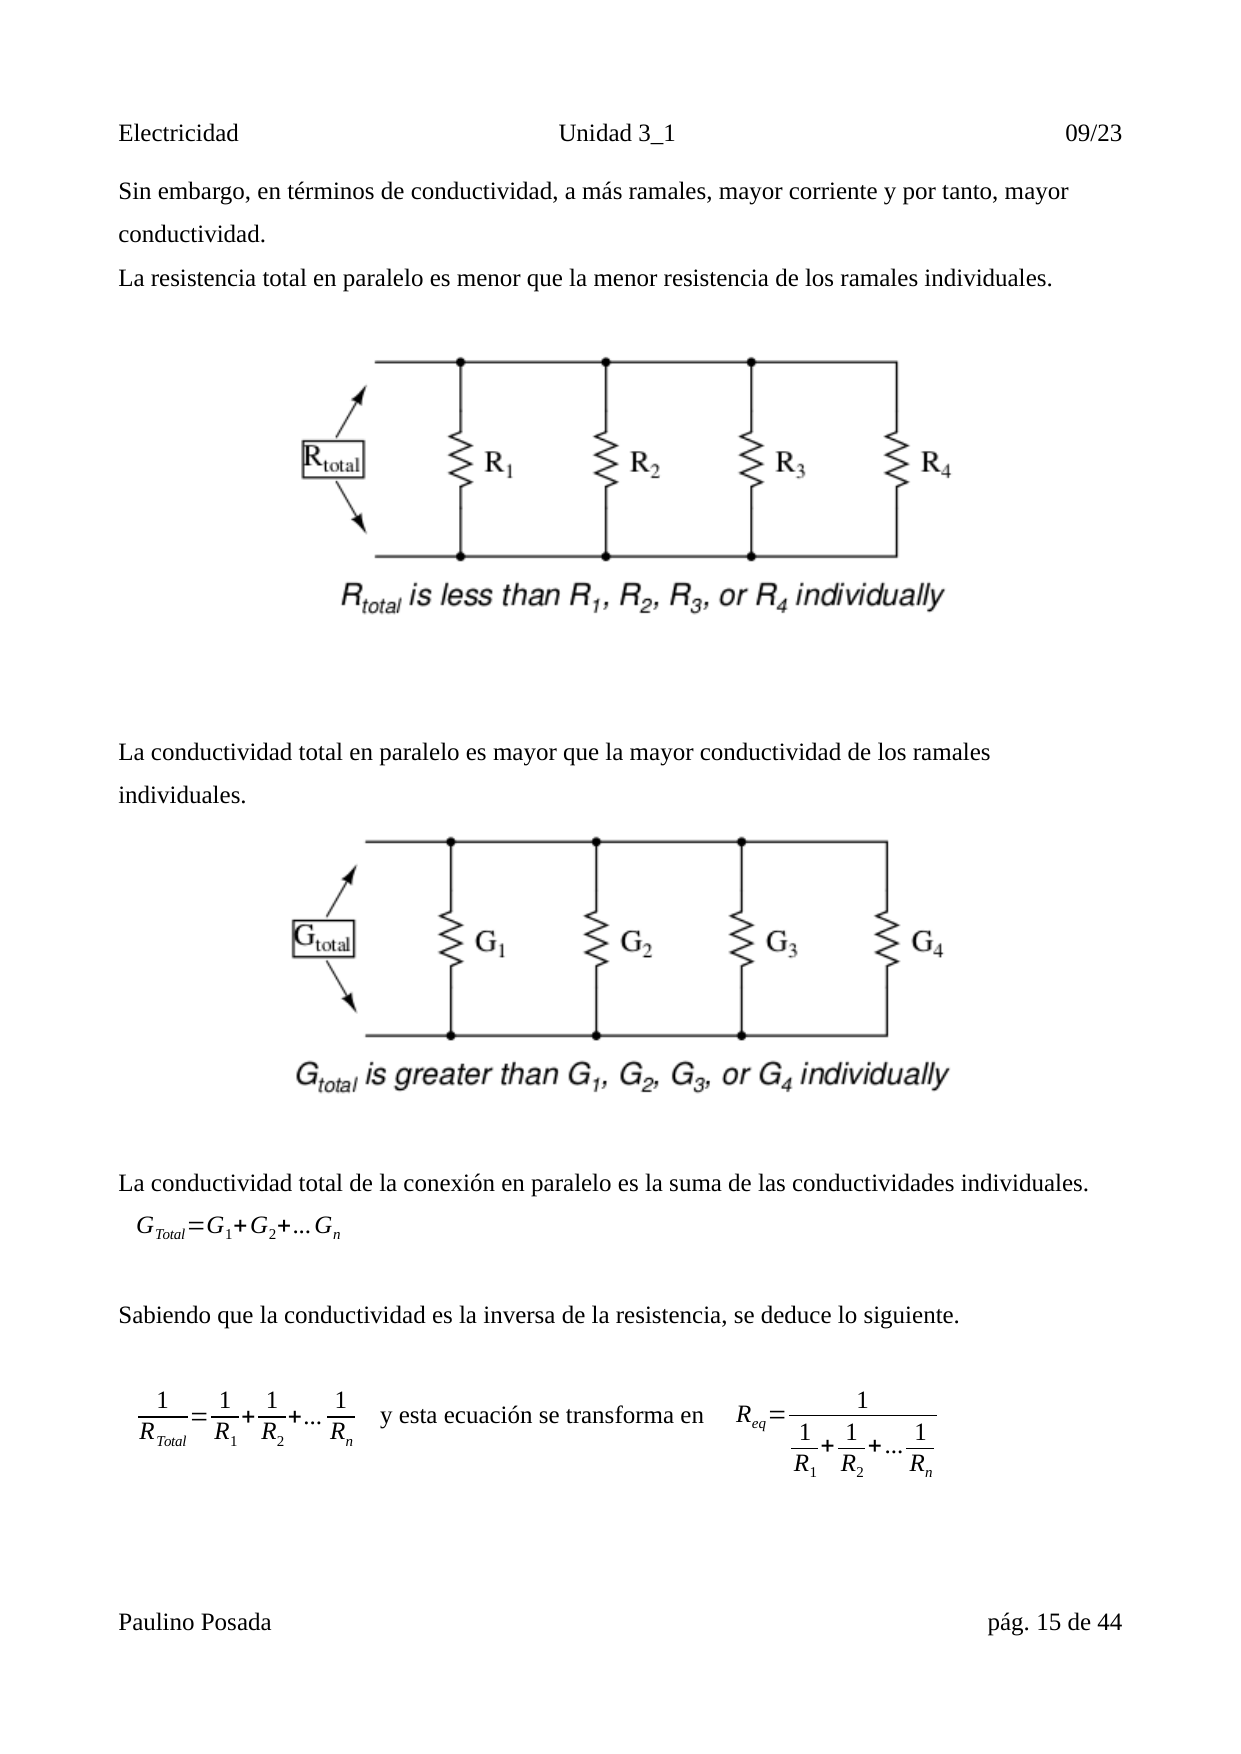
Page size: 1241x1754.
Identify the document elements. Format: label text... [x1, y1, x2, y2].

text Sin embargo, en términos de conductividad, a más ramales, mayor corriente y por tanto, mayor conductividad. [118, 176, 1122, 248]
text La conductividad total en paralelo es mayor que la mayor conductividad de los ramales individuales. [118, 737, 1122, 809]
picture [275, 348, 965, 621]
text Sabiendo que la conductividad es la inversa de la resistencia, se deduce lo siguiente. [118, 1300, 1122, 1329]
text y esta ecuación se transforma en [118, 1387, 1122, 1481]
text La conductividad total de la conexión en paralelo es la suma de las conductividades individuales. [118, 1168, 1122, 1243]
picture [275, 823, 965, 1100]
text La resistencia total en paralelo es menor que la menor resistencia de los ramales individuales. [118, 263, 1122, 291]
